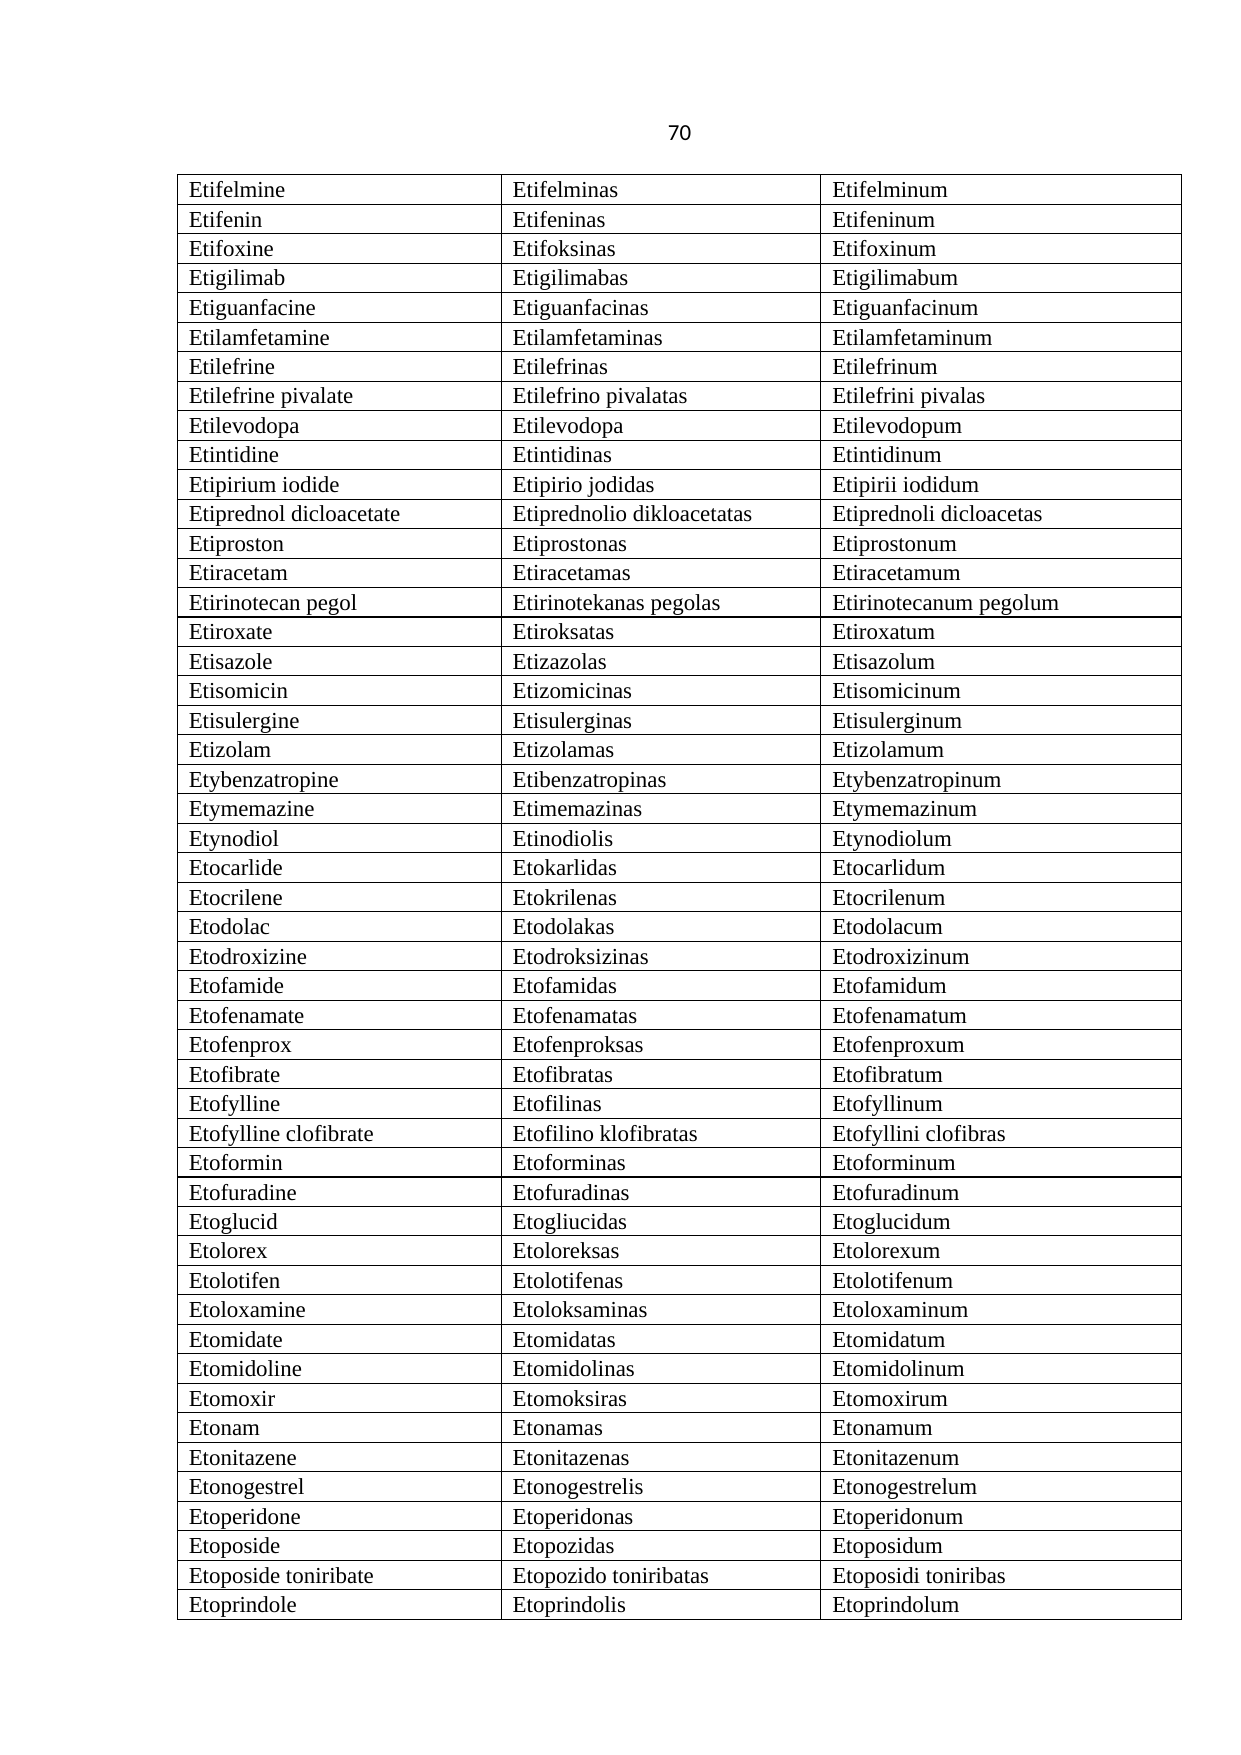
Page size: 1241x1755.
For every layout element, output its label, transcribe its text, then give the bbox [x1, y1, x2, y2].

table_cell Etoperidonas [502, 1502, 820, 1530]
table_cell Etocrilenum [821, 883, 1181, 911]
table_cell Etomidolinum [821, 1354, 1181, 1383]
table_cell Etifoxine [178, 234, 501, 263]
table_cell Etomoxirum [821, 1384, 1181, 1412]
table_cell Etodolac [178, 912, 501, 941]
table_cell Etofilino klofibratas [502, 1119, 820, 1147]
table_cell Etirinotekanas pegolas [502, 588, 820, 616]
table_cell Etomidatas [502, 1325, 820, 1353]
table_cell Etisomicinum [821, 676, 1181, 705]
table_cell Etiprednolio dikloacetatas [502, 500, 820, 528]
table_cell Etoposide [178, 1531, 501, 1560]
table_cell Etilamfetamine [178, 323, 501, 351]
table_cell Etizolamas [502, 735, 820, 764]
table_cell Etoloreksas [502, 1236, 820, 1265]
table_cell Etybenzatropinum [821, 765, 1181, 793]
table_cell Etilevodopa [502, 411, 820, 439]
table_cell Etoperidone [178, 1502, 501, 1530]
table_cell Etilefrini pivalas [821, 382, 1181, 410]
table_cell Etokarlidas [502, 853, 820, 882]
table_cell Etofenamatas [502, 1001, 820, 1029]
table_cell Etodroxizine [178, 942, 501, 970]
table_cell Etintidine [178, 441, 501, 469]
table_cell Etifeninas [502, 205, 820, 233]
table_cell Etirinotecanum pegolum [821, 588, 1181, 616]
table_cell Etiroksatas [502, 618, 820, 646]
table_cell Etofibratas [502, 1060, 820, 1088]
table_cell Etifoksinas [502, 234, 820, 263]
table_cell Etoposide toniribate [178, 1561, 501, 1589]
table_cell Etomidoline [178, 1354, 501, 1383]
table_cell Etonitazenas [502, 1443, 820, 1471]
table_cell Etiguanfacinum [821, 293, 1181, 322]
table_cell Etocrilene [178, 883, 501, 911]
table_cell Etiracetamum [821, 559, 1181, 587]
table_cell Etofylline clofibrate [178, 1119, 501, 1147]
table_cell Etizomicinas [502, 676, 820, 705]
table_cell Etofilinas [502, 1089, 820, 1117]
table_cell Etonogestrelum [821, 1472, 1181, 1501]
table_cell Etonitazenum [821, 1443, 1181, 1471]
table_cell Etofuradinum [821, 1178, 1181, 1206]
table_cell Etinodiolis [502, 824, 820, 852]
table_cell Etoformin [178, 1148, 501, 1176]
table_cell Etoglucid [178, 1207, 501, 1235]
table_cell Etofenamatum [821, 1001, 1181, 1029]
table_cell Etonamum [821, 1413, 1181, 1442]
table_cell Etoglucidum [821, 1207, 1181, 1235]
table_cell Etimemazinas [502, 794, 820, 823]
table_cell Etolorexum [821, 1236, 1181, 1265]
table_cell Etiproston [178, 529, 501, 557]
table_cell Etofuradinas [502, 1178, 820, 1206]
table_cell Etizazolas [502, 647, 820, 675]
table_cell Etomidate [178, 1325, 501, 1353]
table_cell Etigilimabum [821, 264, 1181, 292]
table_cell Etibenzatropinas [502, 765, 820, 793]
table_cell Etizolam [178, 735, 501, 764]
table_cell Etoperidonum [821, 1502, 1181, 1530]
table_cell Etiprednol dicloacetate [178, 500, 501, 528]
table_cell Etilefrinas [502, 352, 820, 381]
table_cell Etilevodopa [178, 411, 501, 439]
table_cell Etofyllinum [821, 1089, 1181, 1117]
table_cell Etoposidum [821, 1531, 1181, 1560]
table_cell Etoloxamine [178, 1295, 501, 1324]
table_cell Etybenzatropine [178, 765, 501, 793]
table_cell Etoforminum [821, 1148, 1181, 1176]
table_cell Etifelmine [178, 175, 501, 204]
table_cell Etonitazene [178, 1443, 501, 1471]
table_cell Etodolacum [821, 912, 1181, 941]
table_cell Etopozidas [502, 1531, 820, 1560]
table_cell Etoloxaminum [821, 1295, 1181, 1324]
table_cell Etizolamum [821, 735, 1181, 764]
table_cell Etodroxizinum [821, 942, 1181, 970]
table_cell Etofuradine [178, 1178, 501, 1206]
table_cell Etonamas [502, 1413, 820, 1442]
table_cell Etisulerginas [502, 706, 820, 734]
table_cell Etolorex [178, 1236, 501, 1265]
table_cell Etiprednoli dicloacetas [821, 500, 1181, 528]
table_cell Etirinotecan pegol [178, 588, 501, 616]
table_cell Etoprindole [178, 1590, 501, 1619]
table_cell Etoforminas [502, 1148, 820, 1176]
table_cell Etiguanfacine [178, 293, 501, 322]
table_cell Etolotifen [178, 1266, 501, 1294]
table_cell Etiprostonum [821, 529, 1181, 557]
table_cell Etynodiolum [821, 824, 1181, 852]
table_cell Etynodiol [178, 824, 501, 852]
table_cell Etipirio jodidas [502, 470, 820, 498]
table_cell Etonam [178, 1413, 501, 1442]
table_cell Etifelminas [502, 175, 820, 204]
table_cell Etomoksiras [502, 1384, 820, 1412]
table_cell Etiroxate [178, 618, 501, 646]
table_cell Etigilimab [178, 264, 501, 292]
table_cell Etomidatum [821, 1325, 1181, 1353]
table_cell Etifoxinum [821, 234, 1181, 263]
table_cell Etomoxir [178, 1384, 501, 1412]
table_cell Etilamfetaminum [821, 323, 1181, 351]
table_cell Etolotifenum [821, 1266, 1181, 1294]
table_cell Etodroksizinas [502, 942, 820, 970]
table_cell Etiracetamas [502, 559, 820, 587]
table_cell Etymemazine [178, 794, 501, 823]
table_cell Etipirium iodide [178, 470, 501, 498]
table_cell Etisomicin [178, 676, 501, 705]
table_cell Etoloksaminas [502, 1295, 820, 1324]
table_cell Etiguanfacinas [502, 293, 820, 322]
table_cell Etymemazinum [821, 794, 1181, 823]
table_cell Etofibrate [178, 1060, 501, 1088]
table_cell Etoprindolis [502, 1590, 820, 1619]
table_cell Etomidolinas [502, 1354, 820, 1383]
table_cell Etogliucidas [502, 1207, 820, 1235]
table_cell Etilefrino pivalatas [502, 382, 820, 410]
table_cell Etifelminum [821, 175, 1181, 204]
table_cell Etiracetam [178, 559, 501, 587]
table_cell Etifenin [178, 205, 501, 233]
table_cell Etisulergine [178, 706, 501, 734]
table_cell Etofamidum [821, 971, 1181, 999]
table_cell Etolotifenas [502, 1266, 820, 1294]
table_cell Etipirii iodidum [821, 470, 1181, 498]
table_cell Etofylline [178, 1089, 501, 1117]
table_cell Etilamfetaminas [502, 323, 820, 351]
table_cell Etopozido toniribatas [502, 1561, 820, 1589]
table_cell Etofenprox [178, 1030, 501, 1058]
table_cell Etonogestrelis [502, 1472, 820, 1501]
table_cell Etilefrinum [821, 352, 1181, 381]
table_cell Etofamide [178, 971, 501, 999]
table_cell Etilefrine [178, 352, 501, 381]
table_cell Etilevodopum [821, 411, 1181, 439]
table_cell Etofamidas [502, 971, 820, 999]
table_cell Etocarlidum [821, 853, 1181, 882]
table_cell Etokrilenas [502, 883, 820, 911]
table_cell Etodolakas [502, 912, 820, 941]
table_cell Etisazolum [821, 647, 1181, 675]
table_cell Etofenamate [178, 1001, 501, 1029]
table_cell Etofibratum [821, 1060, 1181, 1088]
table_cell Etonogestrel [178, 1472, 501, 1501]
table_cell Etocarlide [178, 853, 501, 882]
table_cell Etofenproxum [821, 1030, 1181, 1058]
table_cell Etisazole [178, 647, 501, 675]
table_cell Etigilimabas [502, 264, 820, 292]
table_cell Etiprostonas [502, 529, 820, 557]
table_cell Etisulerginum [821, 706, 1181, 734]
table_cell Etoprindolum [821, 1590, 1181, 1619]
table_cell Etofyllini clofibras [821, 1119, 1181, 1147]
table_cell Etiroxatum [821, 618, 1181, 646]
table_cell Etoposidi toniribas [821, 1561, 1181, 1589]
table_cell Etifeninum [821, 205, 1181, 233]
table_cell Etintidinum [821, 441, 1181, 469]
table_cell Etintidinas [502, 441, 820, 469]
table_cell Etilefrine pivalate [178, 382, 501, 410]
table_cell Etofenproksas [502, 1030, 820, 1058]
